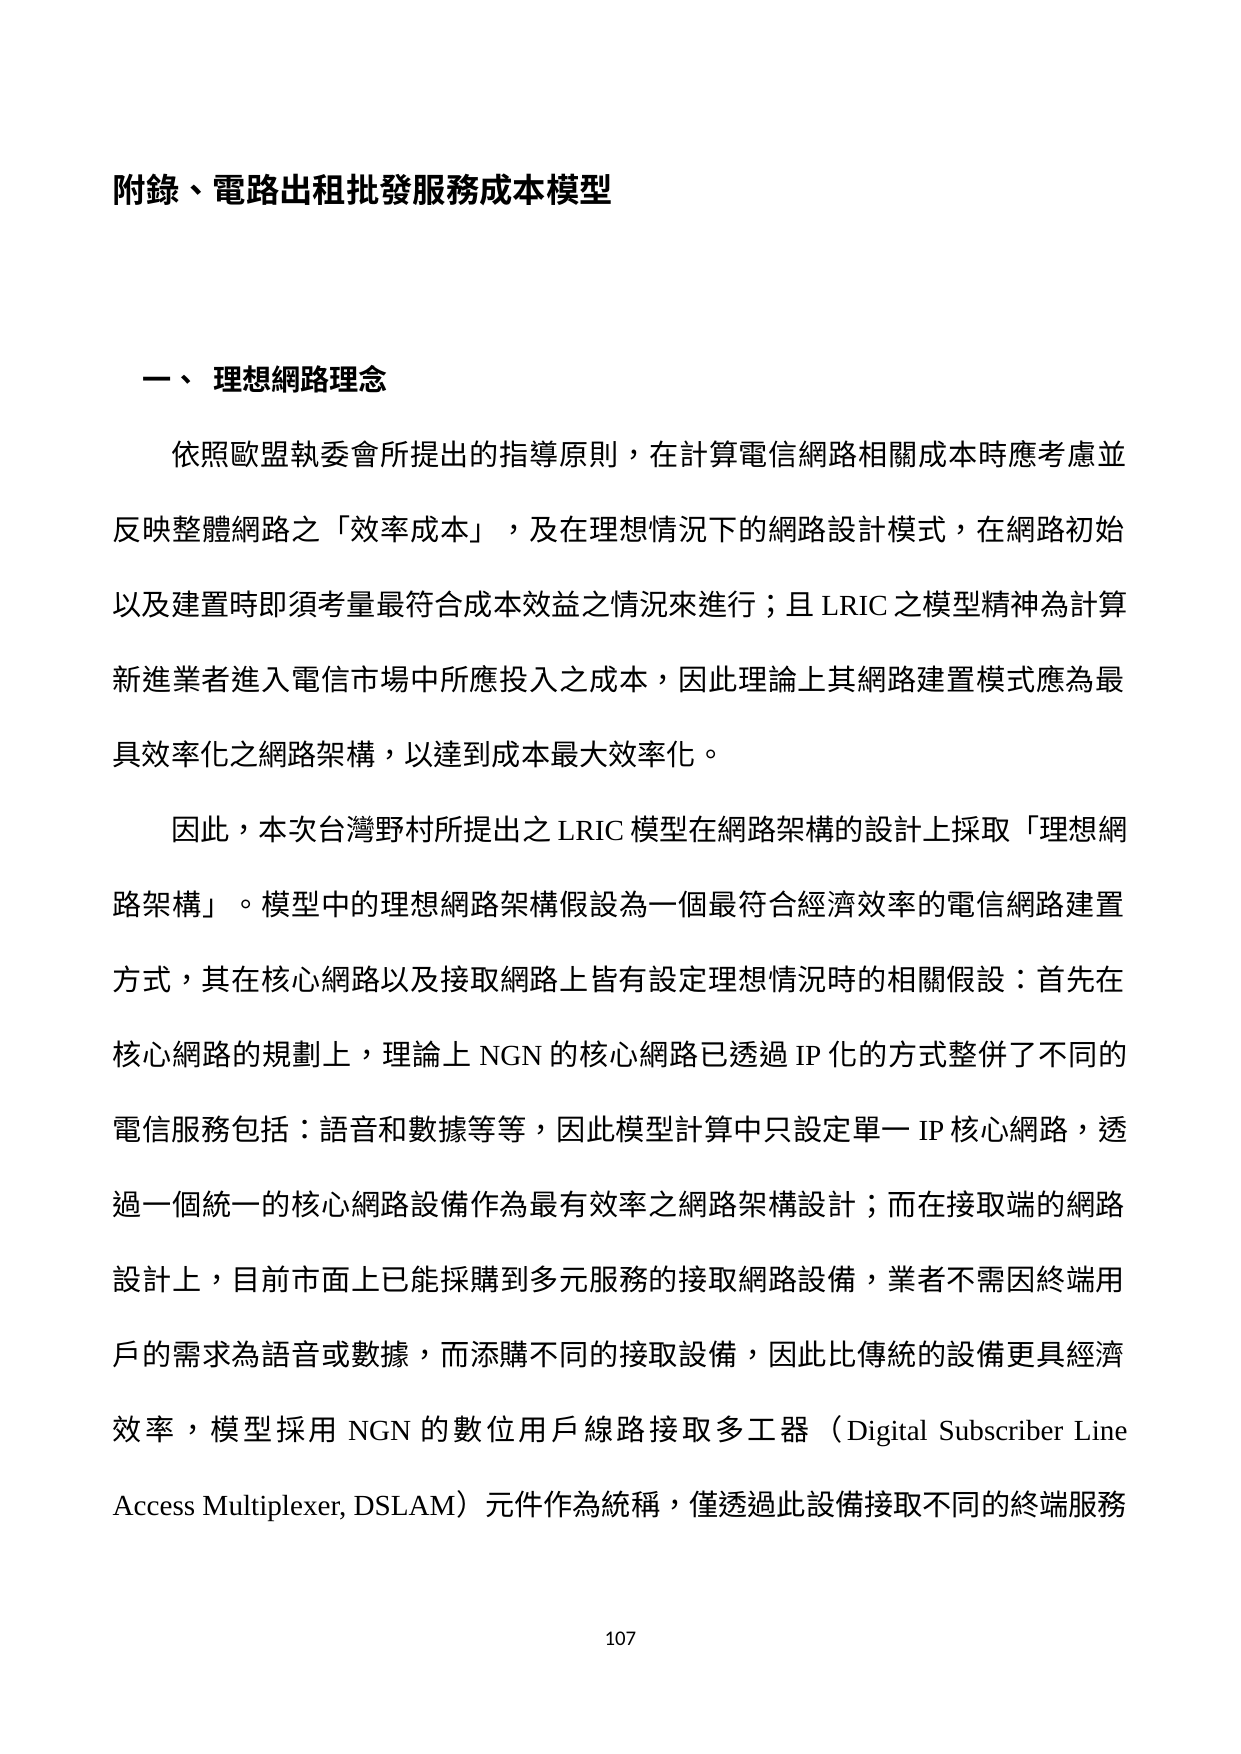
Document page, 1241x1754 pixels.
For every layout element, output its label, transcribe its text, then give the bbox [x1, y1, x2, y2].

text 因此，本次台灣野村所提出之LRIC模型在網路架構的設計上採取「理想網路架構」。模型中的理想網路架構假設為一個最符合經濟效率的電信網路建置方式，其在核心網路以及接取網路上皆有設定理想情況時的相關假設：首先在核心網路的規劃上，理論上NGN的核心網路已透過IP化的方式整併了不同的電信服務包括：語音和數據等等，因此模型計算中只設定單一IP核心網路，透過一個統一的核心網路設備作為最有效率之網路架構設計；而在接取端的網路設計上，目前市面上已能採購到多元服務的接取網路設備，業者不需因終端用戶的需求為語音或數據，而添購不同的接取設備，因此比傳統的設備更具經濟效率，模型採用NGN的數位用戶線路接取多工器（Digital Subscriber Line Access Multiplexer, DSLAM）元件作為統稱，僅透過此設備接取不同的終端服務 [112, 790, 1128, 1540]
text 依照歐盟執委會所提出的指導原則，在計算電信網路相關成本時應考慮並反映整體網路之「效率成本」，及在理想情況下的網路設計模式，在網路初始以及建置時即須考量最符合成本效益之情況來進行；且LRIC之模型精神為計算新進業者進入電信市場中所應投入之成本，因此理論上其網路建置模式應為最具效率化之網路架構，以達到成本最大效率化。 [112, 415, 1128, 790]
list 理想網路理念 [142, 340, 1128, 415]
subtitle 附錄、電路出租批發服務成本模型 [112, 150, 1128, 225]
